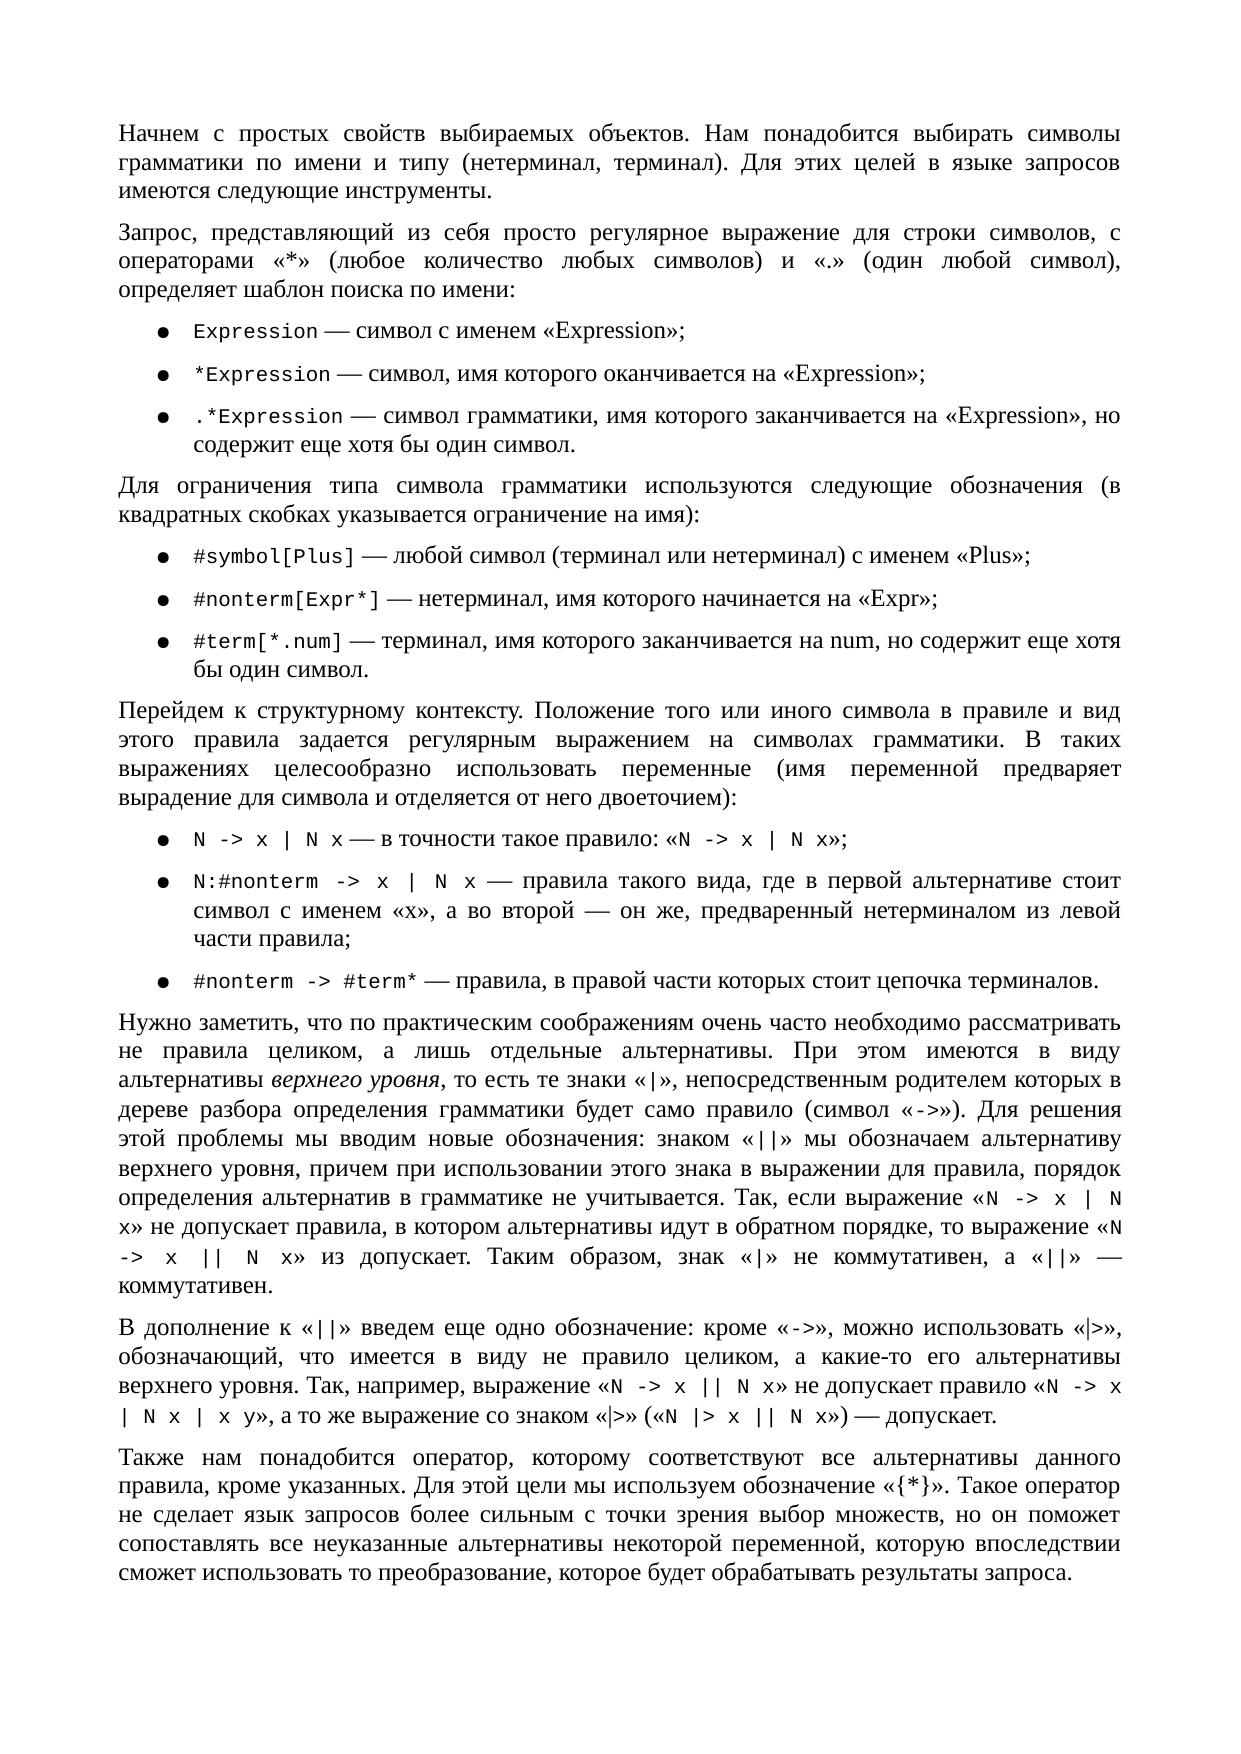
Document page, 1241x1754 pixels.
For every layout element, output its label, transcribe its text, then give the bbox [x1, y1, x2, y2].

text Для ограничения типа символа грамматики используются следующие обозначения (в квадратных скобках указывается ограничение на имя): [118, 471, 1122, 528]
list Expression — символ с именем «Expression»; [156, 316, 1122, 345]
list N:#nonterm -> x | N x — правила такого вида, где в первой альтернативе стоит символ с именем «x», а во второй — он же, предваренный нетерминалом из левой части правила; [156, 865, 1122, 952]
list #nonterm[Expr*] — нетерминал, имя которого начинается на «Expr»; [156, 583, 1122, 612]
list *Expression — символ, имя которого оканчивается на «Expression»; [156, 358, 1122, 387]
list N -> x | N x — в точности такое правило: «N -> x | N x»; [156, 823, 1122, 853]
text В дополнение к «||» введем еще одно обозначение: кроме «->», можно использовать «|>», обозначающий, что имеется в виду не правило целиком, а какие-то его альтернативы верхнего уровня. Так, например, выражение «N -> x || N x» не допускает правило «N -> x | N x | x y», а то же выражение со знаком «|>» («N |> x || N x») — допускает. [118, 1312, 1122, 1429]
text Нужно заметить, что по практическим соображениям очень часто необходимо рассматривать не правила целиком, а лишь отдельные альтернативы. При этом имеются в виду альтернативы верхнего уровня, то есть те знаки «|», непосредственным родителем которых в дереве разбора определения грамматики будет само правило (символ «->»). Для решения этой проблемы мы вводим новые обозначения: знаком «||» мы обозначаем альтернативу верхнего уровня, причем при использовании этого знака в выражении для правила, порядок определения альтернатив в грамматике не учитывается. Так, если выражение «N -> x | N x» не допускает правила, в котором альтернативы идут в обратном порядке, то выражение «N -> x || N x» из допускает. Таким образом, знак «|» не коммутативен, а «||» — коммутативен. [118, 1007, 1122, 1299]
text Начнем с простых свойств выбираемых объектов. Нам понадобится выбирать символы грамматики по имени и типу (нетерминал, терминал). Для этих целей в языке запросов имеются следующие инструменты. [118, 118, 1122, 204]
list .*Expression — символ грамматики, имя которого заканчивается на «Expression», но содержит еще хотя бы один символ. [156, 400, 1122, 458]
text Также нам понадобится оператор, которому соответствуют все альтернативы данного правила, кроме указанных. Для этой цели мы используем обозначение «{*}». Такое оператор не сделает язык запросов более сильным с точки зрения выбор множеств, но он поможет сопоставлять все неуказанные альтернативы некоторой переменной, которую впоследствии сможет использовать то преобразование, которое будет обрабатывать результаты запроса. [118, 1442, 1122, 1586]
list #symbol[Plus] — любой символ (терминал или нетерминал) с именем «Plus»; [156, 541, 1122, 570]
text Перейдем к структурному контексту. Положение того или иного символа в правиле и вид этого правила задается регулярным выражением на символах грамматики. В таких выражениях целесообразно использовать переменные (имя переменной предваряет вырадение для символа и отделяется от него двоеточием): [118, 696, 1122, 811]
text Запрос, представляющий из себя просто регулярное выражение для строки символов, с операторами «*» (любое количество любых символов) и «.» (один любой символ), определяет шаблон поиска по имени: [118, 217, 1122, 303]
list #nonterm -> #term* — правила, в правой части которых стоит цепочка терминалов. [156, 965, 1122, 994]
list #term[*.num] — терминал, имя которого заканчивается на num, но содержит еще хотя бы один символ. [156, 625, 1122, 683]
